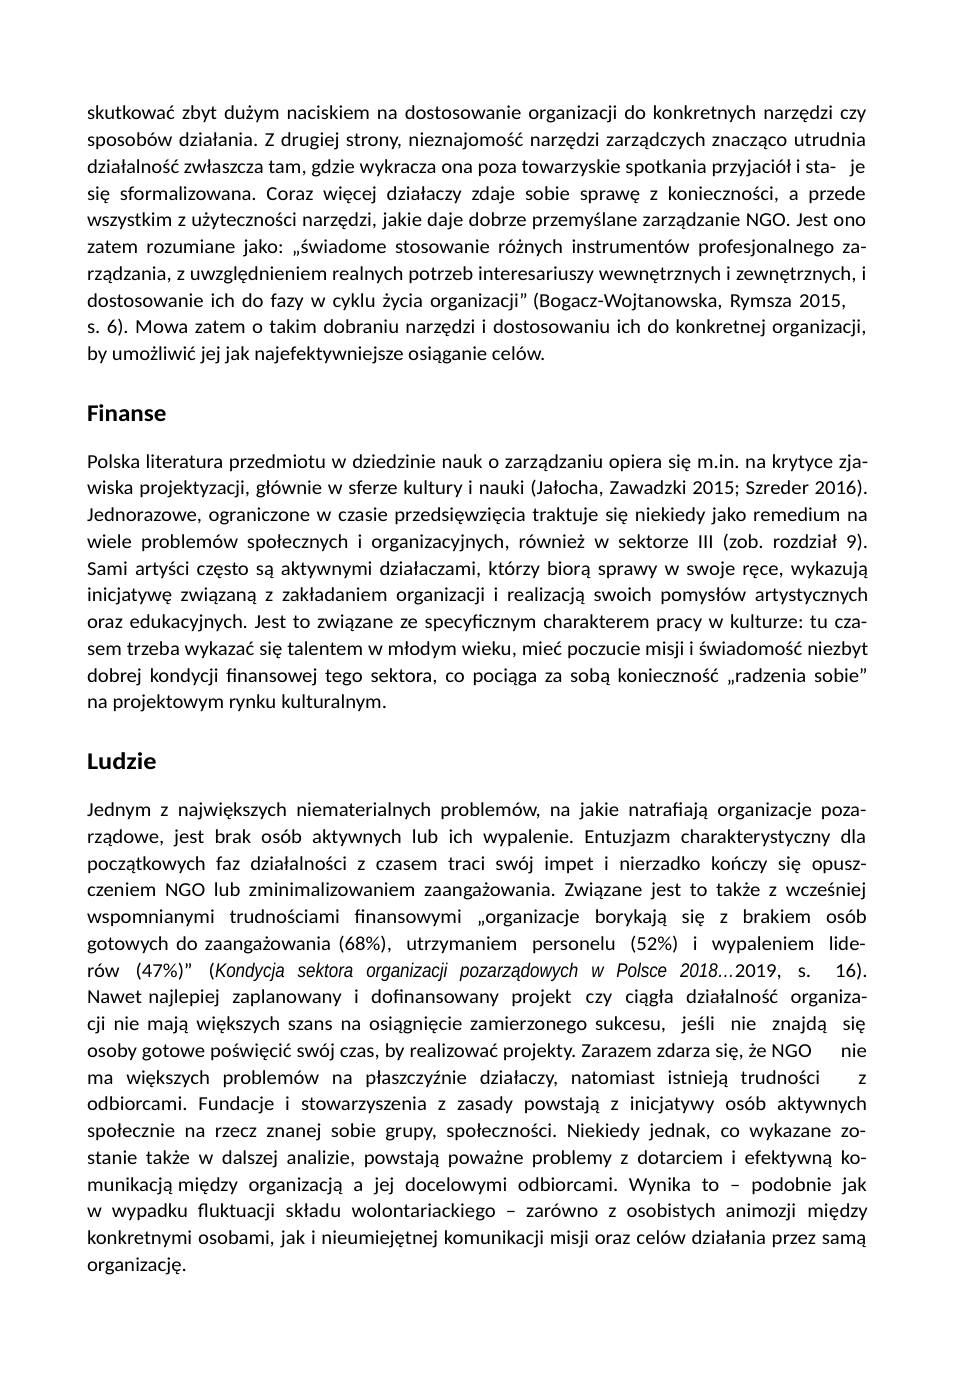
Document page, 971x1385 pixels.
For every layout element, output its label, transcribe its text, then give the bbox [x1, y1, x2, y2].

text s. 6). Mowa zatem o takim dobraniu narzędzi i dostosowaniu ich do konkretnej organizacji, by umożliwić jej jak najefektywniejsze osiąganie celów. [87, 314, 868, 366]
text Polska literatura przedmiotu w dziedzinie nauk o zarządzaniu opiera się m.in. na krytyce zja- wiska projektyzacji, głównie w sferze kultury i nauki (Jałocha, Zawadzki 2015; Szreder 2016). Jednorazowe, ograniczone w czasie przedsięwzięcia traktuje się niekiedy jako remedium na wiele problemów społecznych i organizacyjnych, również w sektorze III (zob. rozdział 9). Sami artyści często są aktywnymi działaczami, którzy biorą sprawy w swoje ręce, wykazują inicjatywę związaną z zakładaniem organizacji i realizacją swoich pomysłów artystycznych oraz edukacyjnych. Jest to związane ze specyficznym charakterem pracy w kulturze: tu cza- sem trzeba wykazać się talentem w młodym wieku, mieć poczucie misji i świadomość niezbyt dobrej kondycji finansowej tego sektora, co pociąga za sobą konieczność „radzenia sobie” na projektowym rynku kulturalnym. [87, 449, 869, 714]
subtitle Ludzie [87, 746, 881, 775]
text skutkować zbyt dużym naciskiem na dostosowanie organizacji do konkretnych narzędzi czy sposobów działania. Z drugiej strony, nieznajomość narzędzi zarządczych znacząco utrudnia działalność zwłaszcza tam, gdzie wykracza ona poza towarzyskie spotkania przyjaciół i sta- je się sformalizowana. Coraz więcej działaczy zdaje sobie sprawę z konieczności, a przede wszystkim z użyteczności narzędzi, jakie daje dobrze przemyślane zarządzanie NGO. Jest ono zatem rozumiane jako: „świadome stosowanie różnych instrumentów profesjonalnego za- rządzania, z uwzględnieniem realnych potrzeb interesariuszy wewnętrznych i zewnętrznych, i dostosowanie ich do fazy w cyklu życia organizacji” (Bogacz-Wojtanowska, Rymsza 2015, [87, 100, 868, 312]
text Jednym z największych niematerialnych problemów, na jakie natrafiają organizacje poza- rządowe, jest brak osób aktywnych lub ich wypalenie. Entuzjazm charakterystyczny dla początkowych faz działalności z czasem traci swój impet i nierzadko kończy się opusz- czeniem NGO lub zminimalizowaniem zaangażowania. Związane jest to także z wcześniej wspomnianymi trudnościami finansowymi „organizacje borykają się z brakiem osób gotowych do zaangażowania (68%), utrzymaniem personelu (52%) i wypaleniem lide- rów (47%)” (Kondycja sektora organizacji pozarządowych w Polsce 2018…2019, s. 16). Nawet najlepiej zaplanowany i dofinansowany projekt czy ciągła działalność organiza- cji nie mają większych szans na osiągnięcie zamierzonego sukcesu, jeśli nie znajdą się osoby gotowe poświęcić swój czas, by realizować projekty. Zarazem zdarza się, że NGO nie ma większych problemów na płaszczyźnie działaczy, natomiast istnieją trudności z odbiorcami. Fundacje i stowarzyszenia z zasady powstają z inicjatywy osób aktywnych społecznie na rzecz znanej sobie grupy, społeczności. Niekiedy jednak, co wykazane zo- stanie także w dalszej analizie, powstają poważne problemy z dotarciem i efektywną ko- munikacją między organizacją a jej docelowymi odbiorcami. Wynika to – podobnie jak w wypadku fluktuacji składu wolontariackiego – zarówno z osobistych animozji między konkretnymi osobami, jak i nieumiejętnej komunikacji misji oraz celów działania przez samą organizację. [87, 797, 868, 1276]
subtitle Finanse [87, 398, 881, 427]
